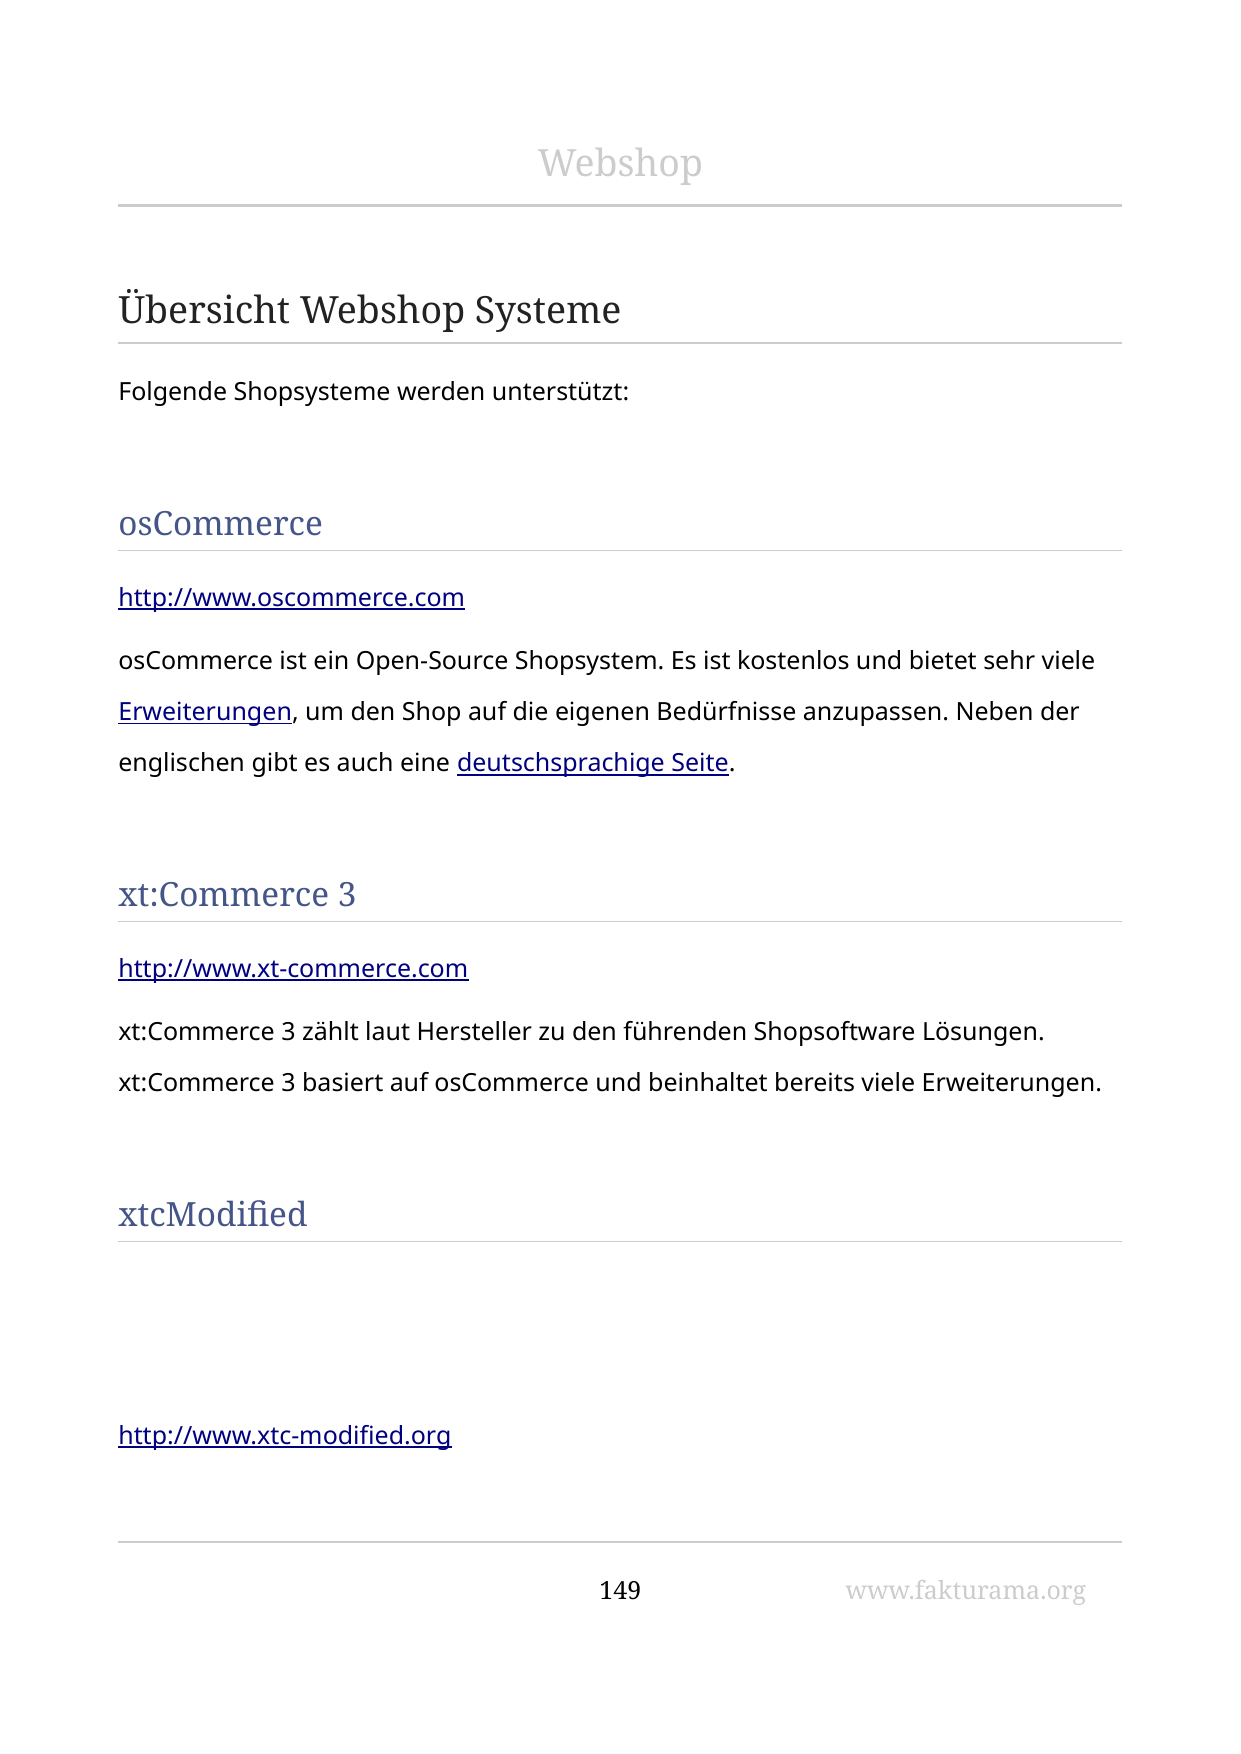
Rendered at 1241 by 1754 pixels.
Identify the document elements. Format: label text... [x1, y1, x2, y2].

subtitle osCommerce [118, 499, 1122, 550]
text xt:Commerce 3 zählt laut Hersteller zu den führenden Shopsoftware Lösungen. xt:Commerce 3 basiert auf osCommerce und beinhaltet bereits viele Erweiterungen. [118, 1014, 1122, 1099]
subtitle xtcModified [118, 1191, 1122, 1241]
text http://www.xt-commerce.com [118, 951, 1122, 984]
text osCommerce ist ein Open-Source Shopsystem. Es ist kostenlos und bietet sehr viele Erweiterungen, um den Shop auf die eigenen Bedürfnisse anzupassen. Neben der englischen gibt es auch eine deutschsprachige Seite. [118, 643, 1122, 779]
subtitle Übersicht Webshop Systeme [118, 283, 1122, 342]
text http://www.oscommerce.com [118, 579, 1122, 613]
text Folgende Shopsysteme werden unterstützt: [118, 373, 1122, 407]
subtitle xt:Commerce 3 [118, 871, 1122, 921]
text http://www.xtc-modified.org [118, 1417, 1122, 1452]
